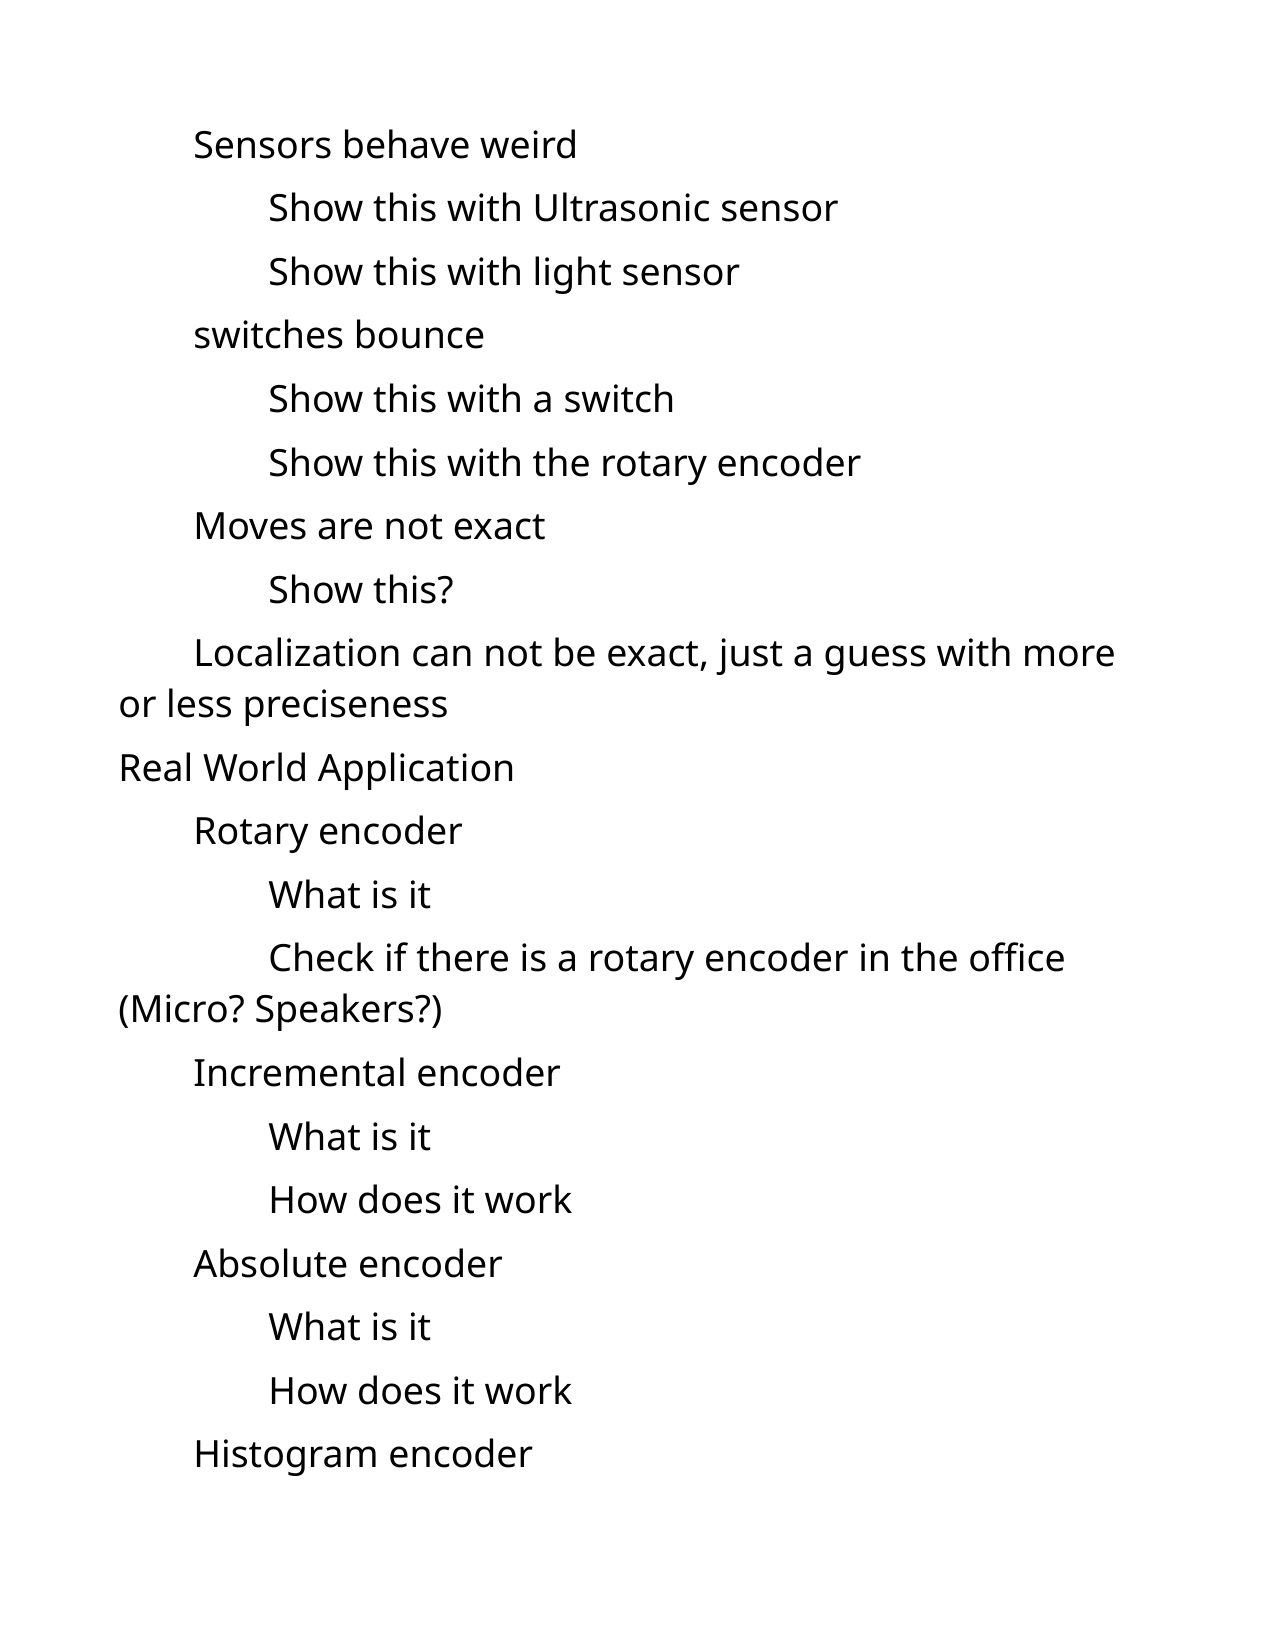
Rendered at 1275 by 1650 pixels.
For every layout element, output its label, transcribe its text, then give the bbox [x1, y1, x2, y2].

text Rotary encoder [118, 804, 1157, 856]
text Absolute encoder [118, 1237, 1157, 1288]
text Show this with a switch [118, 372, 1157, 423]
text Sensors behave weird [118, 118, 1157, 169]
text Show this with the rotary encoder [118, 436, 1157, 487]
text What is it [118, 868, 1157, 919]
text Show this? [118, 563, 1157, 614]
text What is it [118, 1110, 1157, 1161]
text How does it work [118, 1173, 1157, 1224]
text Moves are not exact [118, 499, 1157, 550]
text Show this with light sensor [118, 245, 1157, 296]
text Incremental encoder [118, 1046, 1157, 1097]
text Localization can not be exact, just a guess with more or less preciseness [118, 626, 1157, 728]
text What is it [118, 1300, 1157, 1351]
text Real World Application [118, 741, 1157, 792]
text switches bounce [118, 309, 1157, 360]
text Show this with Ultrasonic sensor [118, 182, 1157, 233]
text Check if there is a rotary encoder in the office (Micro? Speakers?) [118, 932, 1157, 1034]
text How does it work [118, 1364, 1157, 1415]
text Histogram encoder [118, 1427, 1157, 1478]
